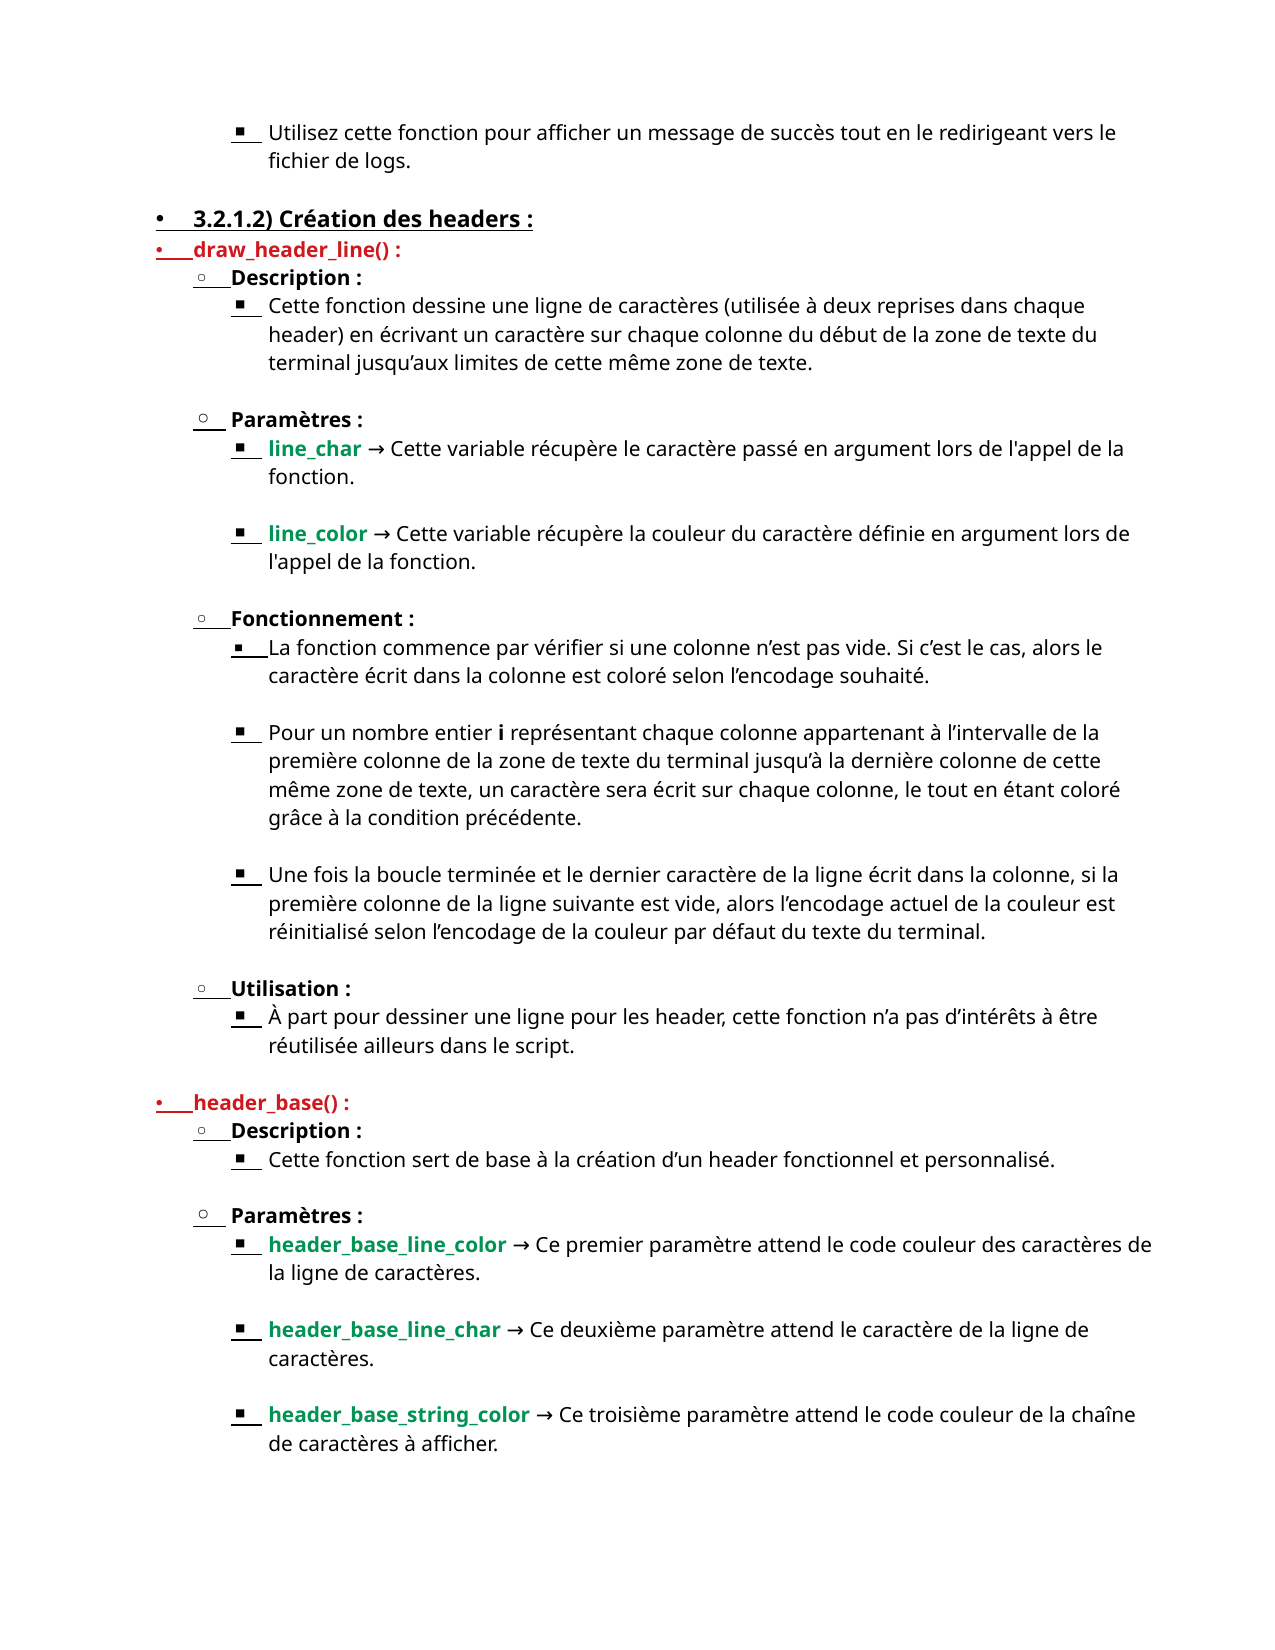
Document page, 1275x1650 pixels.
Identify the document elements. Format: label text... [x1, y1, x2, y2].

list Paramètres : [193, 405, 1157, 434]
list draw_header_line() : [156, 235, 1157, 263]
list header_base_line_color → Ce premier paramètre attend le code couleur des caractères de la ligne de caractères. [231, 1230, 1157, 1287]
list Paramètres : [193, 1202, 1157, 1230]
list Une fois la boucle terminée et le dernier caractère de la ligne écrit dans la colonne, si la première colonne de la ligne suivante est vide, alors l’encodage actuel de la couleur est réinitialisé selon l’encodage de la couleur par défaut du texte du terminal. [231, 860, 1157, 946]
list line_color → Cette variable récupère la couleur du caractère définie en argument lors de l'appel de la fonction. [231, 519, 1157, 576]
list Utilisation : [193, 974, 1157, 1002]
list Description : [193, 1116, 1157, 1145]
list La fonction commence par vérifier si une colonne n’est pas vide. Si c’est le cas, alors le caractère écrit dans la colonne est coloré selon l’encodage souhaité. [231, 633, 1157, 690]
list header_base_string_color → Ce troisième paramètre attend le code couleur de la chaîne de caractères à afficher. [231, 1401, 1157, 1457]
list 3.2.1.2) Création des headers : [156, 203, 1157, 235]
list Cette fonction sert de base à la création d’un header fonctionnel et personnalisé. [231, 1145, 1157, 1173]
list Fonctionnement : [193, 604, 1157, 633]
list header_base() : [156, 1088, 1157, 1116]
list header_base_line_char → Ce deuxième paramètre attend le caractère de la ligne de caractères. [231, 1315, 1157, 1372]
list Cette fonction dessine une ligne de caractères (utilisée à deux reprises dans chaque header) en écrivant un caractère sur chaque colonne du début de la zone de texte du terminal jusqu’aux limites de cette même zone de texte. [231, 292, 1157, 377]
list line_char → Cette variable récupère le caractère passé en argument lors de l'appel de la fonction. [231, 434, 1157, 491]
list Pour un nombre entier i représentant chaque colonne appartenant à l’intervalle de la première colonne de la zone de texte du terminal jusqu’à la dernière colonne de cette même zone de texte, un caractère sera écrit sur chaque colonne, le tout en étant coloré grâce à la condition précédente. [231, 718, 1157, 832]
list À part pour dessiner une ligne pour les header, cette fonction n’a pas d’intérêts à être réutilisée ailleurs dans le script. [231, 1002, 1157, 1059]
list Description : [193, 263, 1157, 292]
list Utilisez cette fonction pour afficher un message de succès tout en le redirigeant vers le fichier de logs. [231, 118, 1157, 175]
